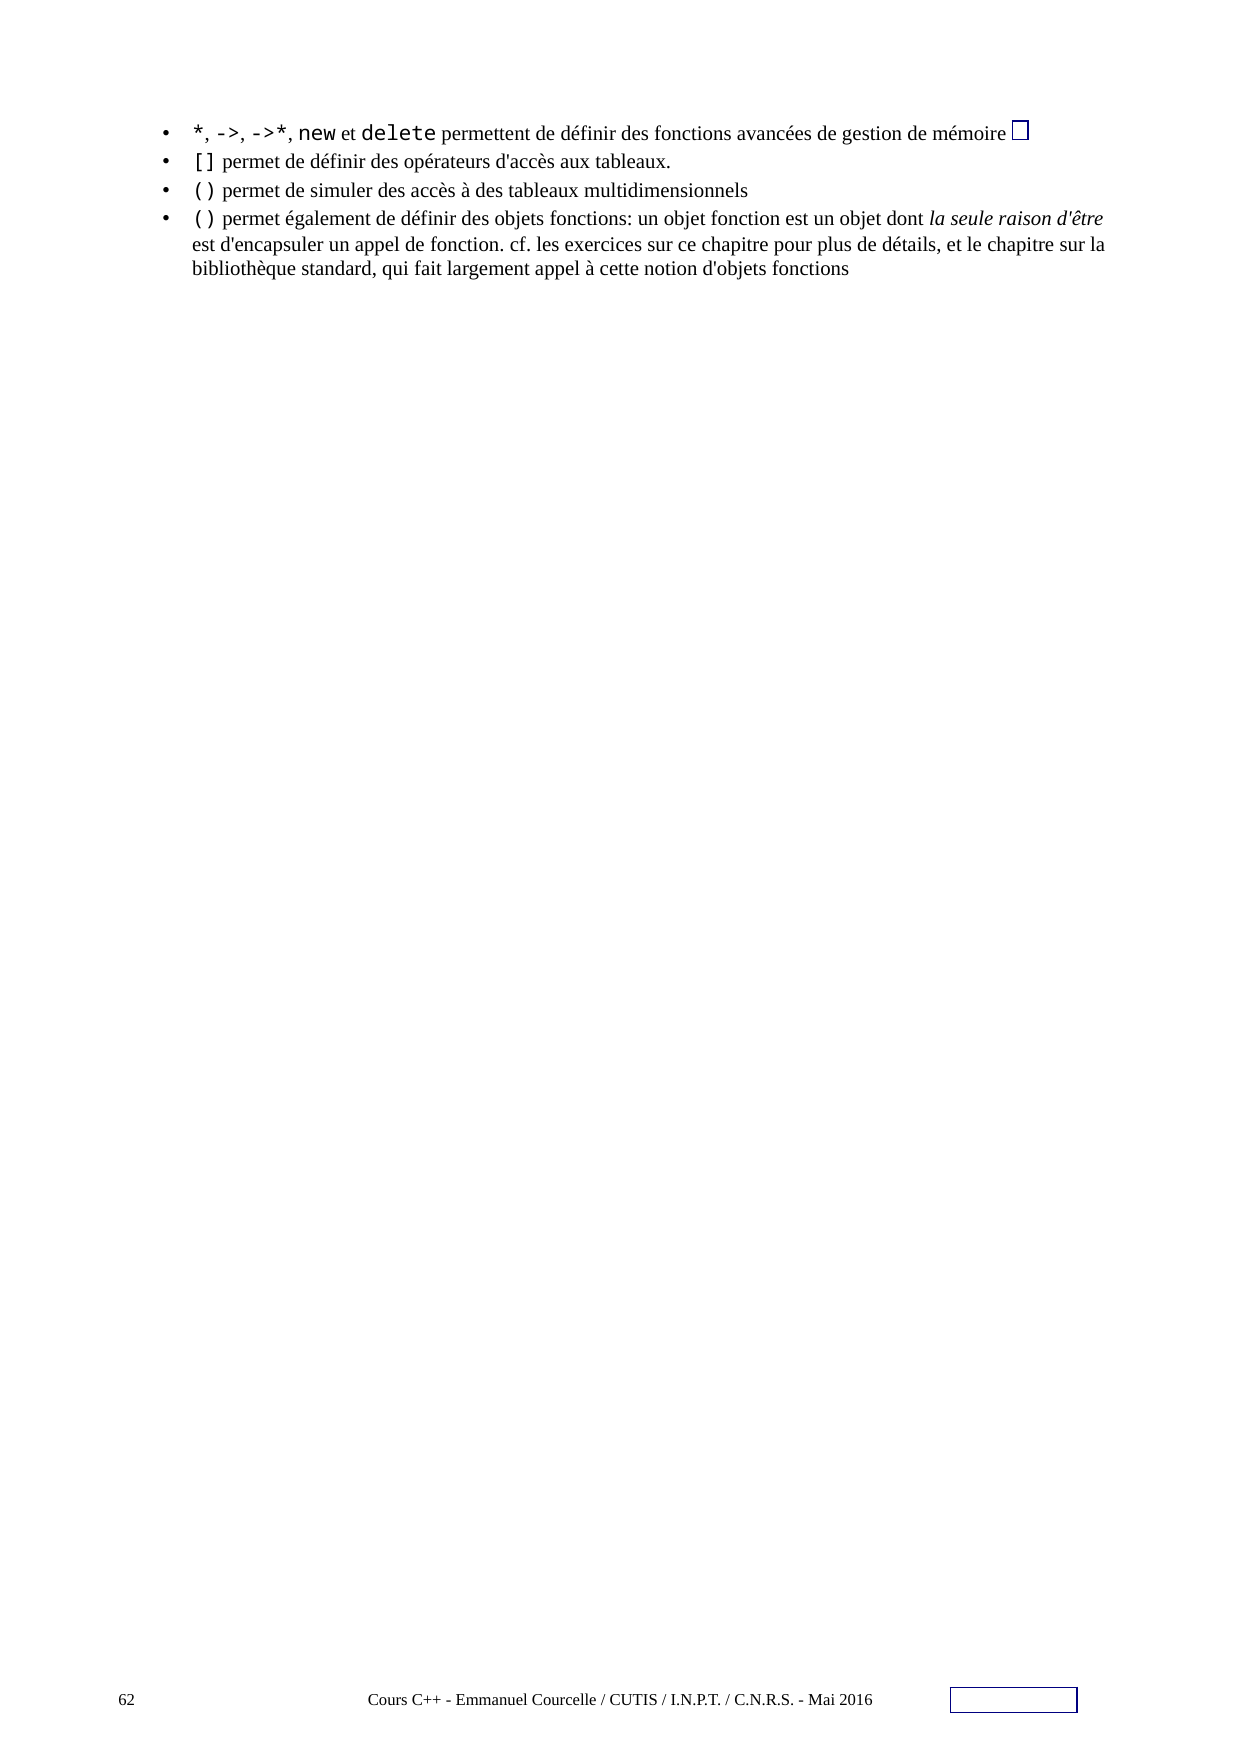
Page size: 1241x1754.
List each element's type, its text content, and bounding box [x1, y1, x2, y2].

list () permet également de définir des objets fonctions: un objet fonction est un objet dont la seule raison d'être est d'encapsuler un appel de fonction. cf. les exercices sur ce chapitre pour plus de détails, et le chapitre sur la bibliothèque standard, qui fait largement appel à cette notion d'objets fonctions [162, 203, 1122, 280]
list () permet de simuler des accès à des tableaux multidimensionnels [162, 175, 1122, 203]
list *, ->, ->*, new et delete permettent de définir des fonctions avancées de gestion de mémoire [162, 118, 1122, 147]
list [] permet de définir des opérateurs d'accès aux tableaux. [162, 147, 1122, 175]
